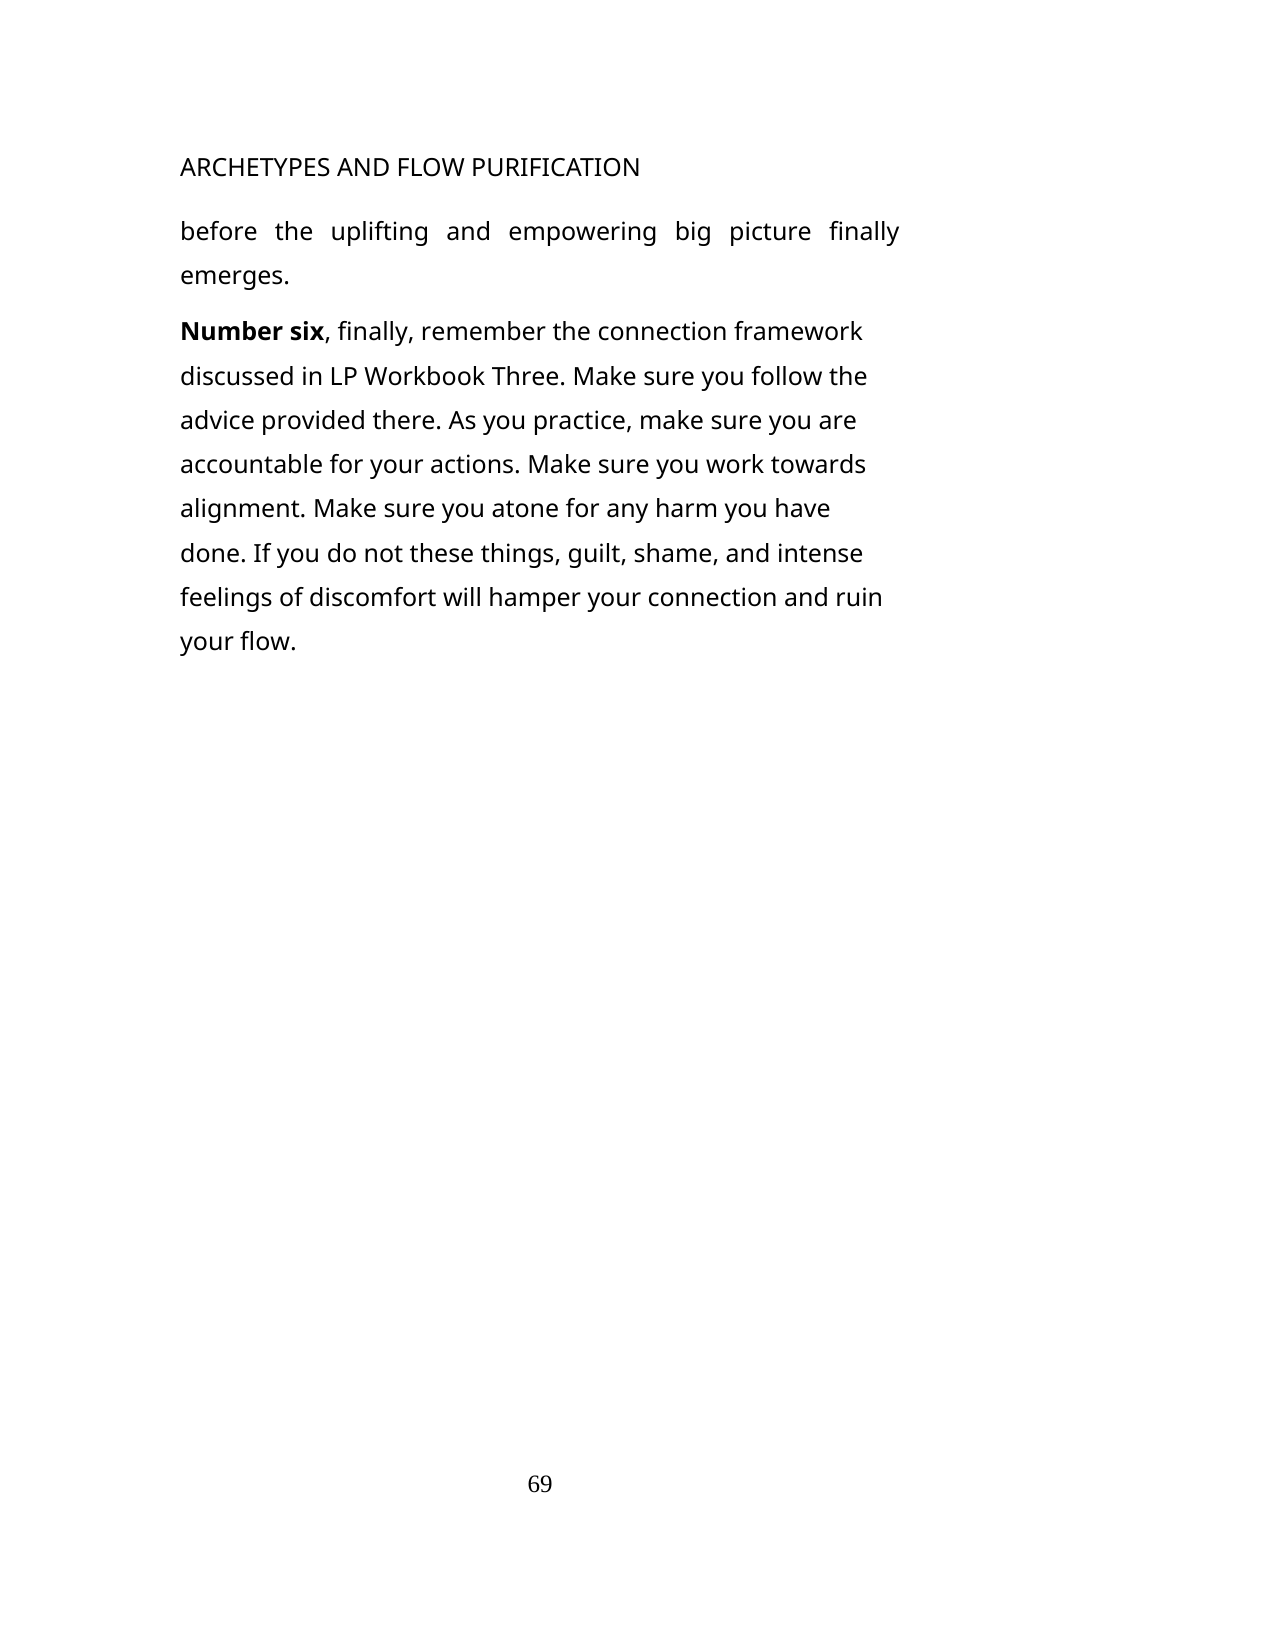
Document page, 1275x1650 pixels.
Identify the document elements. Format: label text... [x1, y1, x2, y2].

text Number six, finally, remember the connection framework discussed in LP Workbook Three. Make sure you follow the advice provided there. As you practice, make sure you are accountable for your actions. Make sure you work towards alignment. Make sure you atone for any harm you have done. If you do not these things, guilt, shame, and intense feelings of discomfort will hamper your connection and ruin your flow. [180, 314, 900, 658]
text before the uplifting and empowering big picture finally emerges. [180, 213, 900, 292]
